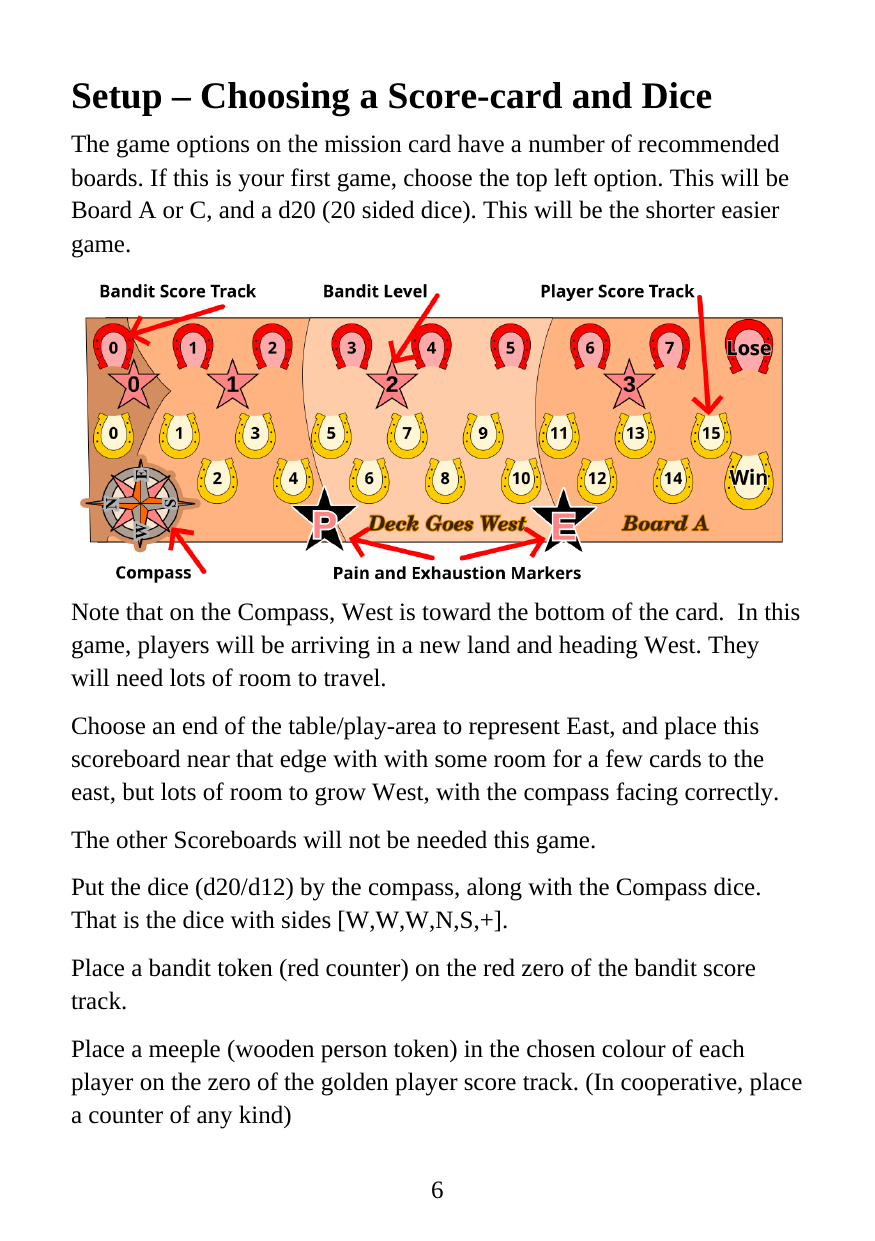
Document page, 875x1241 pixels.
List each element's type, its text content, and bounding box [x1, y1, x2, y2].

text Place a bandit token (red counter) on the red zero of the bandit score track. [71, 953, 803, 1015]
subtitle Setup – Choosing a Score-card and Dice [71, 74, 803, 117]
text The other Scoreboards will not be needed this game. [71, 825, 803, 853]
text Choose an end of the table/play-area to represent East, and place this scoreboard near that edge with with some room for a few cards to the east, but lots of room to grow West, with the compass facing correctly. [71, 711, 803, 806]
text Place a meeple (wooden person token) in the chosen colour of each player on the zero of the golden player score track. (In cooperative, place a counter of any kind) [71, 1034, 803, 1128]
text Note that on the Compass, West is toward the bottom of the card. In this game, players will be arriving in a new land and heading West. They will need lots of room to travel. [71, 598, 803, 692]
text The game options on the mission card have a number of recommended boards. If this is your first game, choose the top left option. This will be Board A or C, and a d20 (20 sided dice). This will be the shorter easier game. [71, 129, 803, 257]
text Put the dice (d20/d12) by the compass, along with the Compass dice. That is the dice with sides [W,W,W,N,S,+]. [71, 872, 803, 934]
picture [70, 267, 804, 598]
